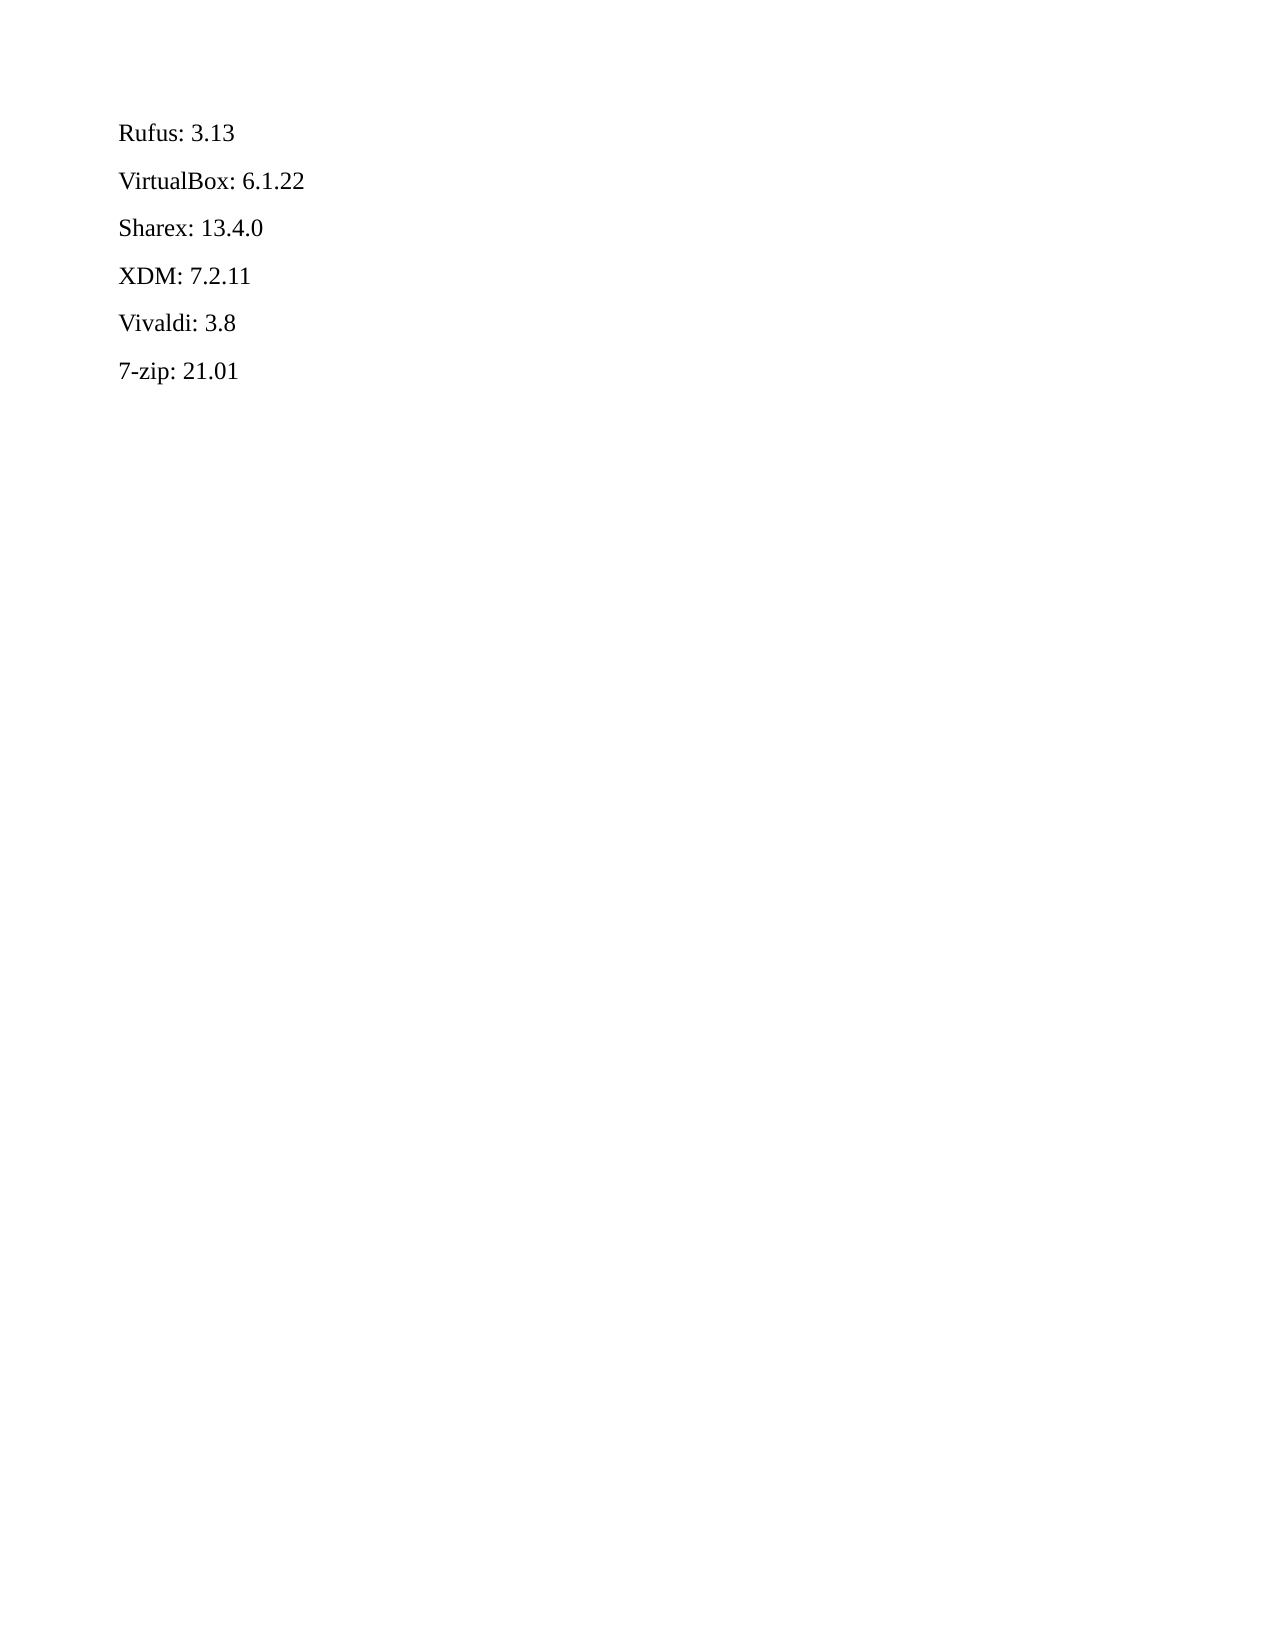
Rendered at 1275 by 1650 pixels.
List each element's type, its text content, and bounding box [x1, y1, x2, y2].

text VirtualBox: 6.1.22 [118, 166, 1157, 194]
text XDM: 7.2.11 [118, 261, 1157, 290]
text 7-zip: 21.01 [118, 356, 1157, 385]
text Vivaldi: 3.8 [118, 308, 1157, 337]
text Rufus: 3.13 [118, 118, 1157, 147]
text Sharex: 13.4.0 [118, 213, 1157, 242]
